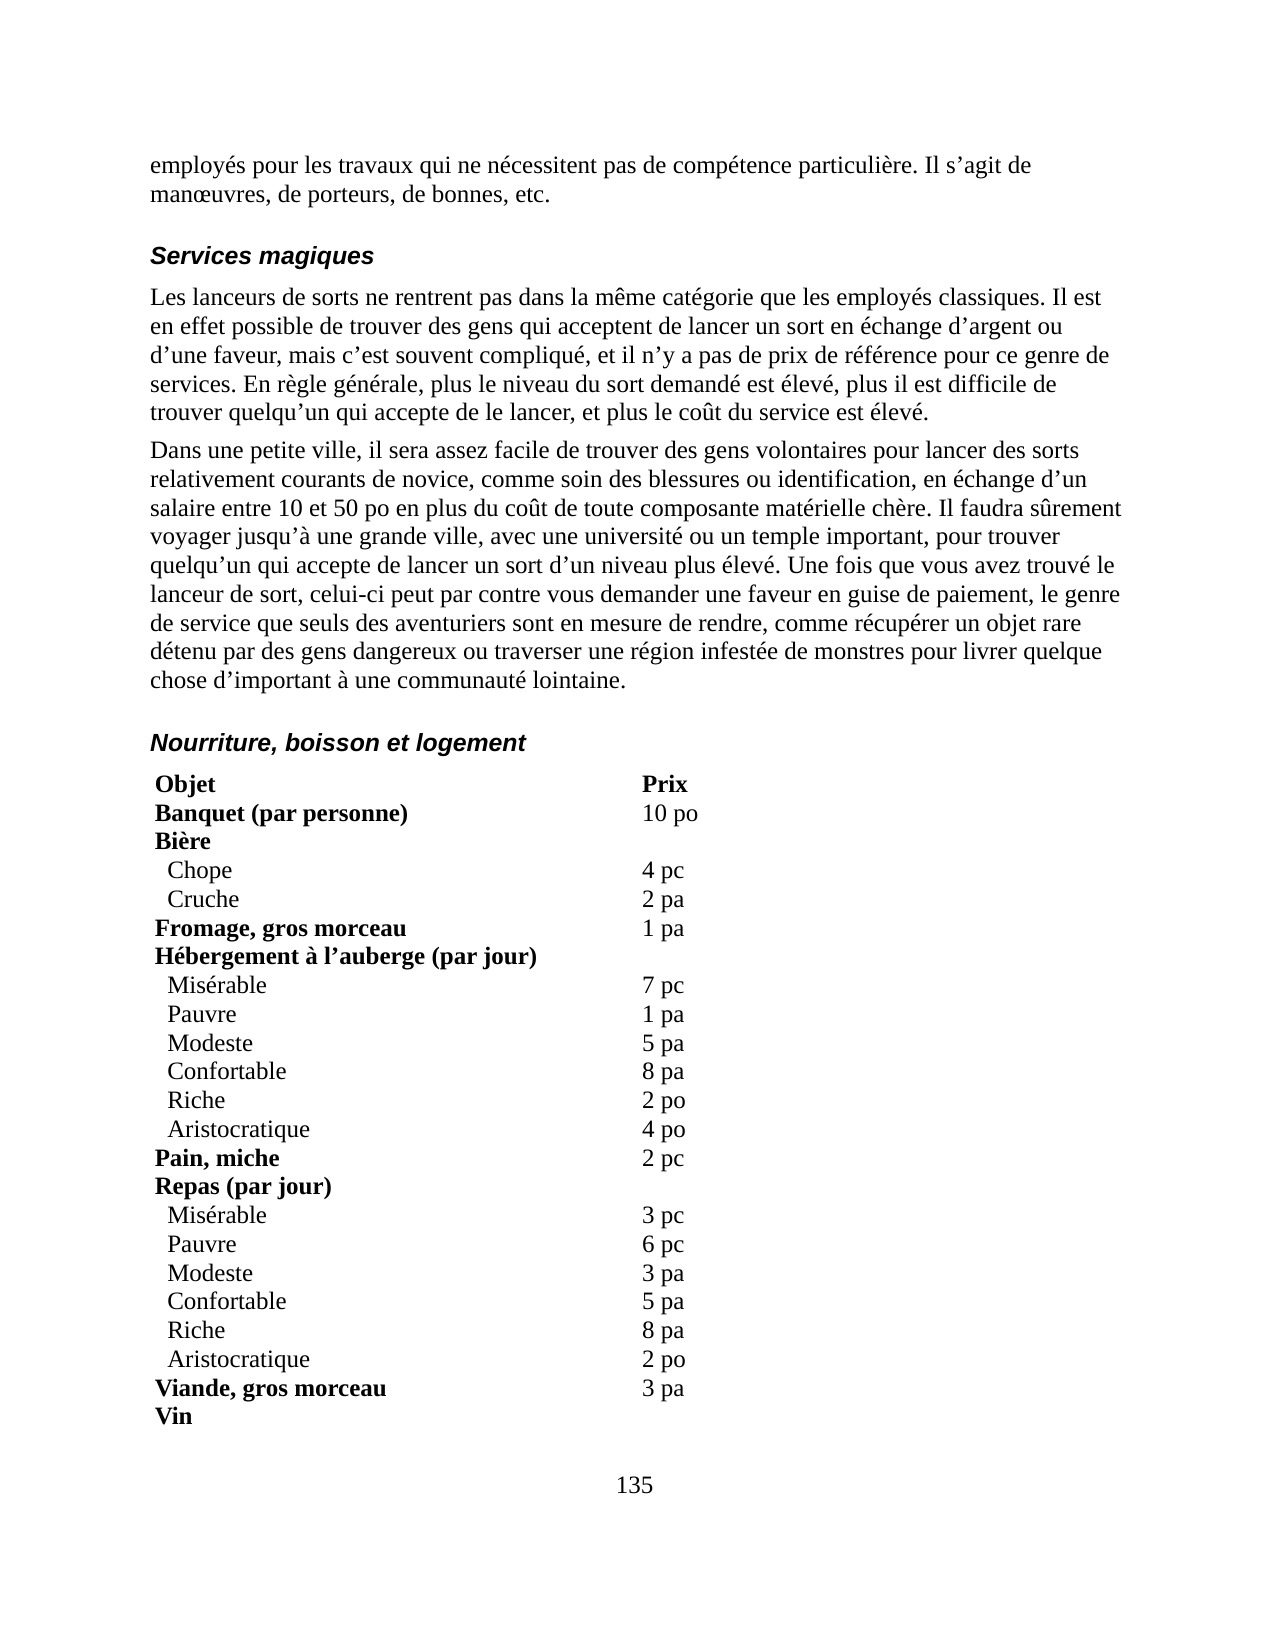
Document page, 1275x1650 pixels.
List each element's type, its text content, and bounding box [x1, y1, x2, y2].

table_cell Banquet (par personne) [150, 798, 637, 826]
table_cell [638, 941, 1125, 970]
table_cell Bière [150, 826, 637, 855]
table_cell Riche [150, 1315, 637, 1344]
table_cell Riche [150, 1085, 637, 1114]
table_cell Pauvre [150, 999, 637, 1028]
table_cell Pain, miche [150, 1143, 637, 1171]
table_cell Confortable [150, 1286, 637, 1315]
table_cell 2 po [638, 1085, 1125, 1114]
table_cell 3 pc [638, 1200, 1125, 1229]
table_cell 8 pa [638, 1315, 1125, 1344]
table_cell 5 pa [638, 1028, 1125, 1056]
table_cell Hébergement à l’auberge (par jour) [150, 941, 637, 970]
table_cell [638, 1401, 1125, 1430]
table_cell Fromage, gros morceau [150, 913, 637, 941]
text Les lanceurs de sorts ne rentrent pas dans la même catégorie que les employés classiques. Il est en effet possible de trouver des gens qui acceptent de lancer un sort en échange d’argent ou d’une faveur, mais c’est souvent compliqué, et il n’y a pas de prix de référence pour ce genre de services. En règle générale, plus le niveau du sort demandé est élevé, plus il est difficile de trouver quelqu’un qui accepte de le lancer, et plus le coût du service est élevé. [150, 282, 1125, 426]
table_cell [638, 826, 1125, 855]
table_cell 4 po [638, 1114, 1125, 1143]
table_cell Pauvre [150, 1229, 637, 1258]
table_cell Viande, gros morceau [150, 1373, 637, 1401]
subtitle Services magiques [150, 241, 1125, 270]
table_cell 3 pa [638, 1258, 1125, 1286]
table_cell Misérable [150, 970, 637, 999]
table_cell Vin [150, 1401, 637, 1430]
text Dans une petite ville, il sera assez facile de trouver des gens volontaires pour lancer des sorts relativement courants de novice, comme soin des blessures ou identification, en échange d’un salaire entre 10 et 50 po en plus du coût de toute composante matérielle chère. Il faudra sûrement voyager jusqu’à une grande ville, avec une université ou un temple important, pour trouver quelqu’un qui accepte de lancer un sort d’un niveau plus élevé. Une fois que vous avez trouvé le lanceur de sort, celui-ci peut par contre vous demander une faveur en guise de paiement, le genre de service que seuls des aventuriers sont en mesure de rendre, comme récupérer un objet rare détenu par des gens dangereux ou traverser une région infestée de monstres pour livrer quelque chose d’important à une communauté lointaine. [150, 435, 1125, 694]
table_cell Misérable [150, 1200, 637, 1229]
table_cell Aristocratique [150, 1344, 637, 1373]
table_cell 6 pc [638, 1229, 1125, 1258]
table_cell 5 pa [638, 1286, 1125, 1315]
table_cell 10 po [638, 798, 1125, 826]
table_cell 7 pc [638, 970, 1125, 999]
table_cell 2 pc [638, 1143, 1125, 1171]
table_cell 4 pc [638, 855, 1125, 884]
table_header Prix [638, 769, 1125, 798]
text employés pour les travaux qui ne nécessitent pas de compétence particulière. Il s’agit de manœuvres, de porteurs, de bonnes, etc. [150, 150, 1125, 207]
table_cell Modeste [150, 1028, 637, 1056]
table_cell Repas (par jour) [150, 1171, 637, 1200]
table_cell Confortable [150, 1056, 637, 1085]
table_cell Aristocratique [150, 1114, 637, 1143]
table_cell 1 pa [638, 913, 1125, 941]
table_cell 8 pa [638, 1056, 1125, 1085]
table_cell 2 po [638, 1344, 1125, 1373]
table_cell 1 pa [638, 999, 1125, 1028]
subtitle Nourriture, boisson et logement [150, 728, 1125, 756]
table_cell 2 pa [638, 884, 1125, 913]
table_header Objet [150, 769, 637, 798]
table_cell Cruche [150, 884, 637, 913]
table_cell Chope [150, 855, 637, 884]
table_cell Modeste [150, 1258, 637, 1286]
table_cell 3 pa [638, 1373, 1125, 1401]
table_cell [638, 1171, 1125, 1200]
